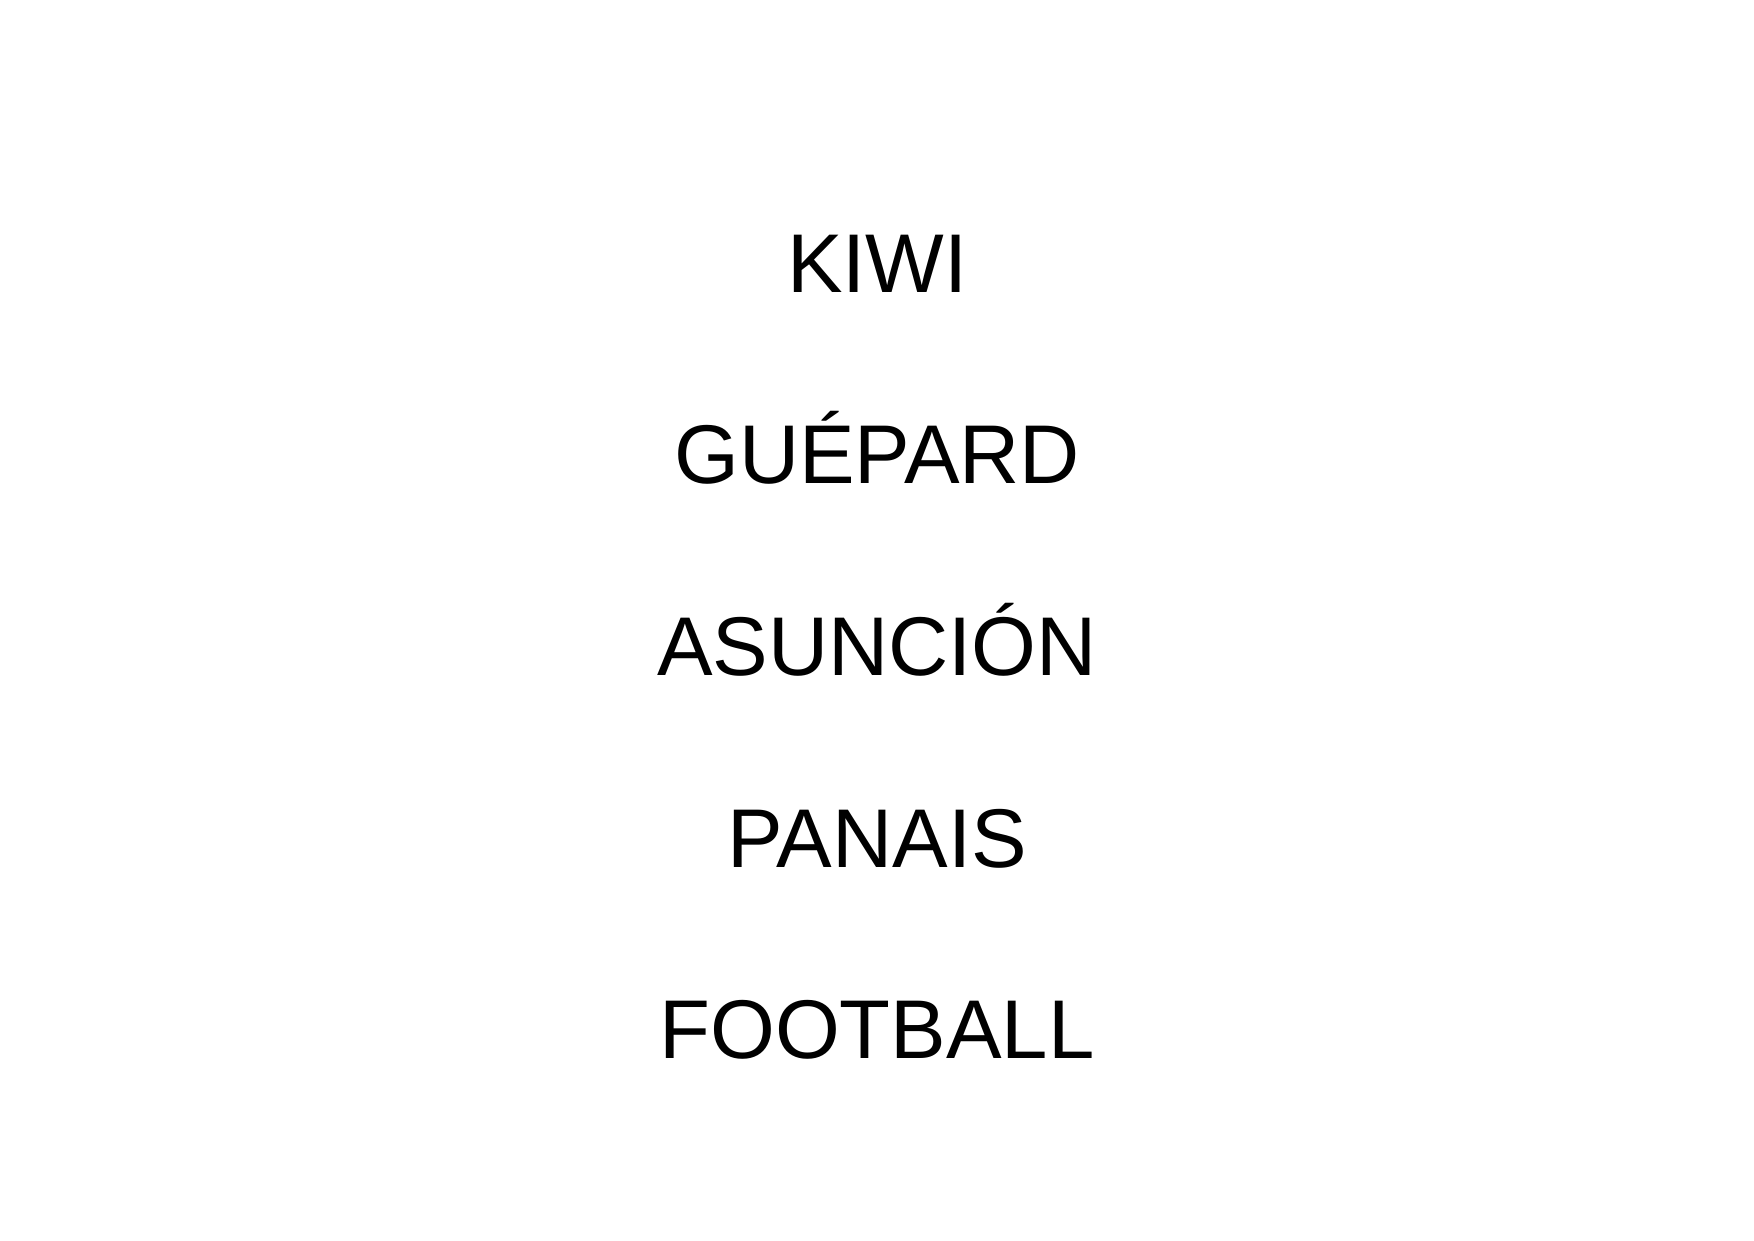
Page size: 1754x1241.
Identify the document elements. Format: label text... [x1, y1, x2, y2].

text KIWI [118, 214, 1636, 310]
text ASUNCIÓN [118, 597, 1636, 693]
text FOOTBALL [118, 981, 1636, 1076]
text PANAIS [118, 789, 1636, 885]
text GUÉPARD [118, 406, 1636, 501]
